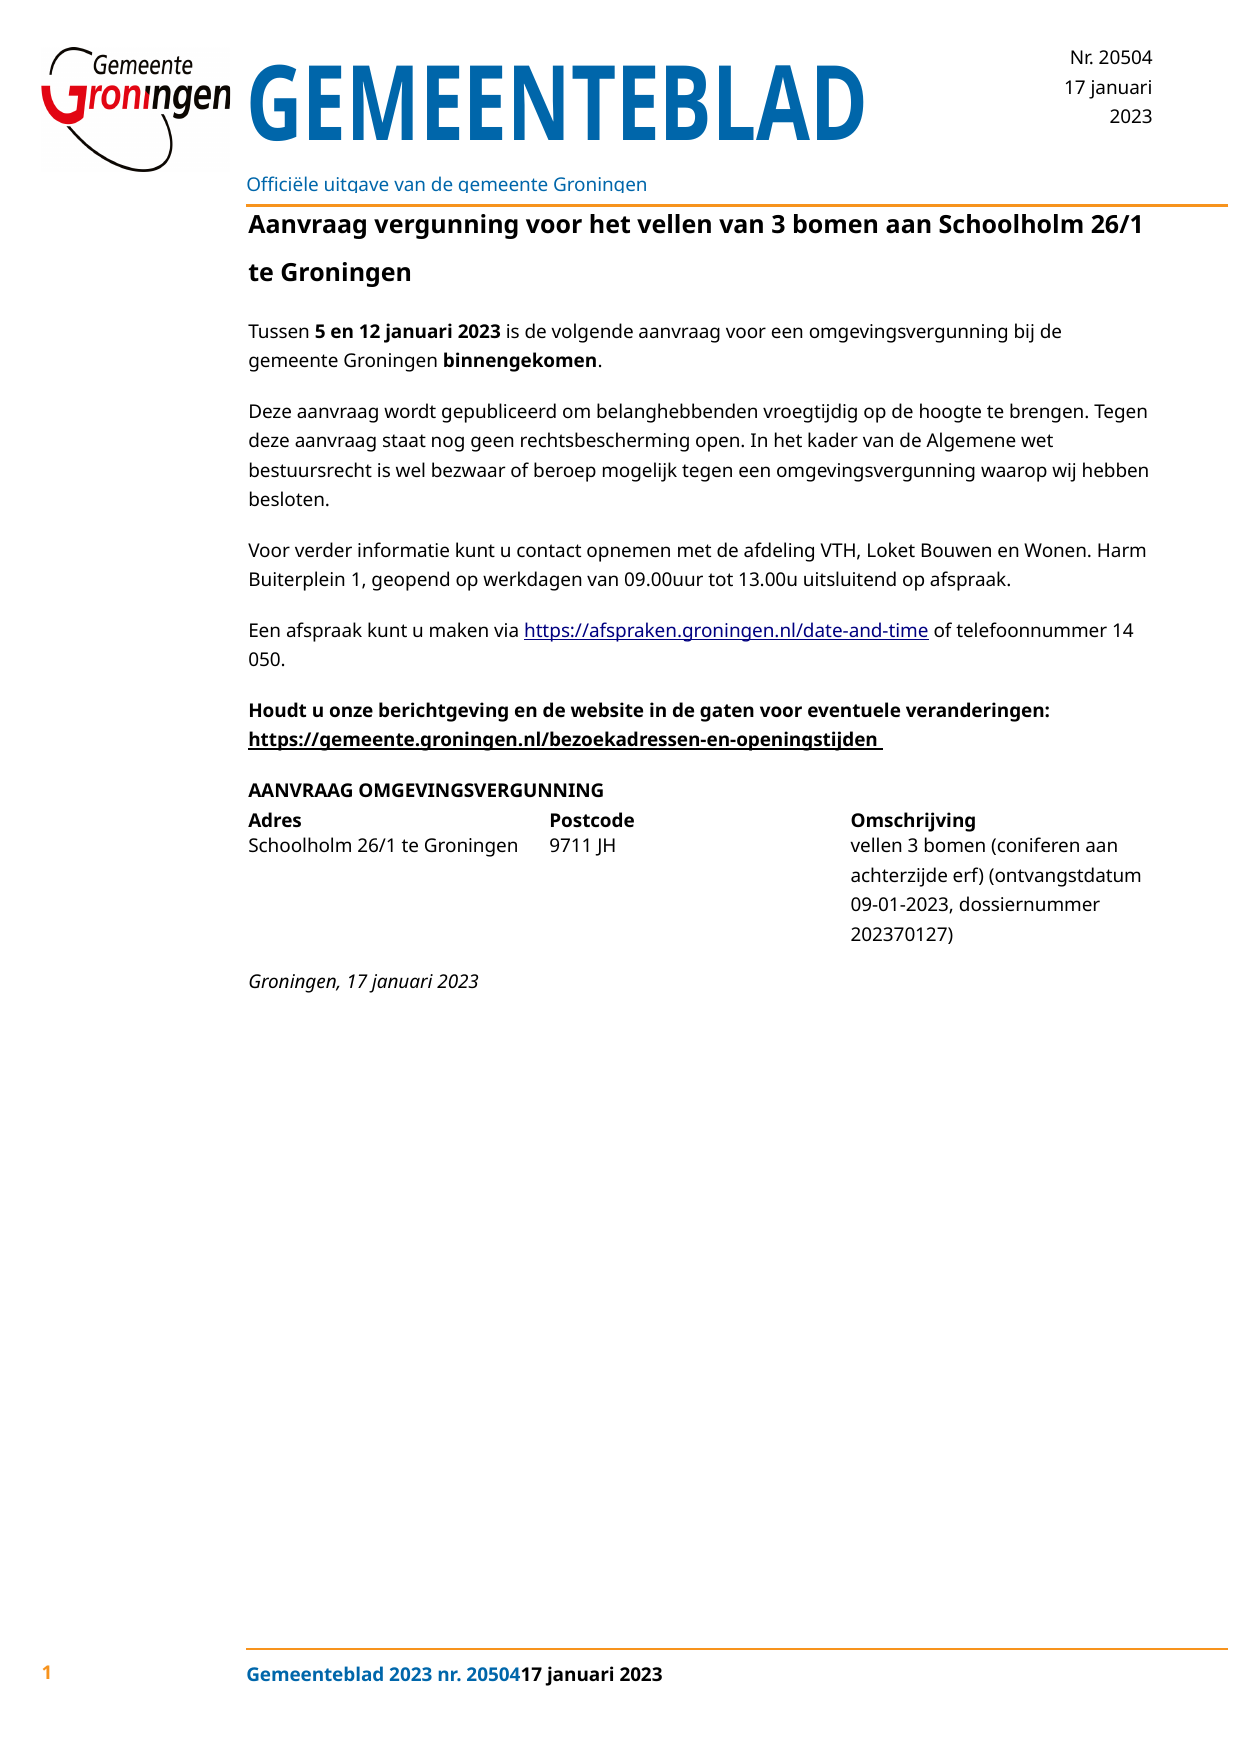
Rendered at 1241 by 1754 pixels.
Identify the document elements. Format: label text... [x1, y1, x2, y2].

table_header Omschrijving [850, 807, 1152, 832]
text Een afspraak kunt u maken via https://afspraken.groningen.nl/date-and-time of telefoonnummer 14 050. [248, 617, 1152, 672]
table_cell 9711 JH [549, 833, 850, 947]
table_cell vellen 3 bomen (coniferen aan achterzijde erf) (ontvangstdatum 09-01-2023, dossiernummer 202370127) [850, 833, 1152, 947]
table_header Postcode [549, 807, 850, 832]
text Tussen 5 en 12 januari 2023 is de volgende aanvraag voor een omgevingsvergunning bij de gemeente Groningen binnengekomen. [248, 318, 1152, 373]
table_cell Schoolholm 26/1 te Groningen [248, 833, 549, 947]
text Houdt u onze berichtgeving en de website in de gaten voor eventuele veranderingen: https://gemeente.groningen.nl/bezoekadressen-en-openingstijden [248, 697, 1152, 752]
table_header Adres [248, 807, 549, 832]
text AANVRAAG OMGEVINGSVERGUNNING [248, 777, 1152, 803]
picture [41, 47, 231, 172]
text Aanvraag vergunning voor het vellen van 3 bomen aan Schoolholm 26/1 te Groningen [248, 207, 1152, 288]
text Deze aanvraag wordt gepubliceerd om belanghebbenden vroegtijdig op de hoogte te brengen. Tegen deze aanvraag staat nog geen rechtsbescherming open. In het kader van de Algemene wet bestuursrecht is wel bezwaar of beroep mogelijk tegen een omgevingsvergunning waarop wij hebben besloten. [248, 398, 1152, 512]
text Voor verder informatie kunt u contact opnemen met de afdeling VTH, Loket Bouwen en Wonen. Harm Buiterplein 1, geopend op werkdagen van 09.00uur tot 13.00u uitsluitend op afspraak. [248, 537, 1152, 592]
text Groningen, 17 januari 2023 [248, 968, 1152, 994]
